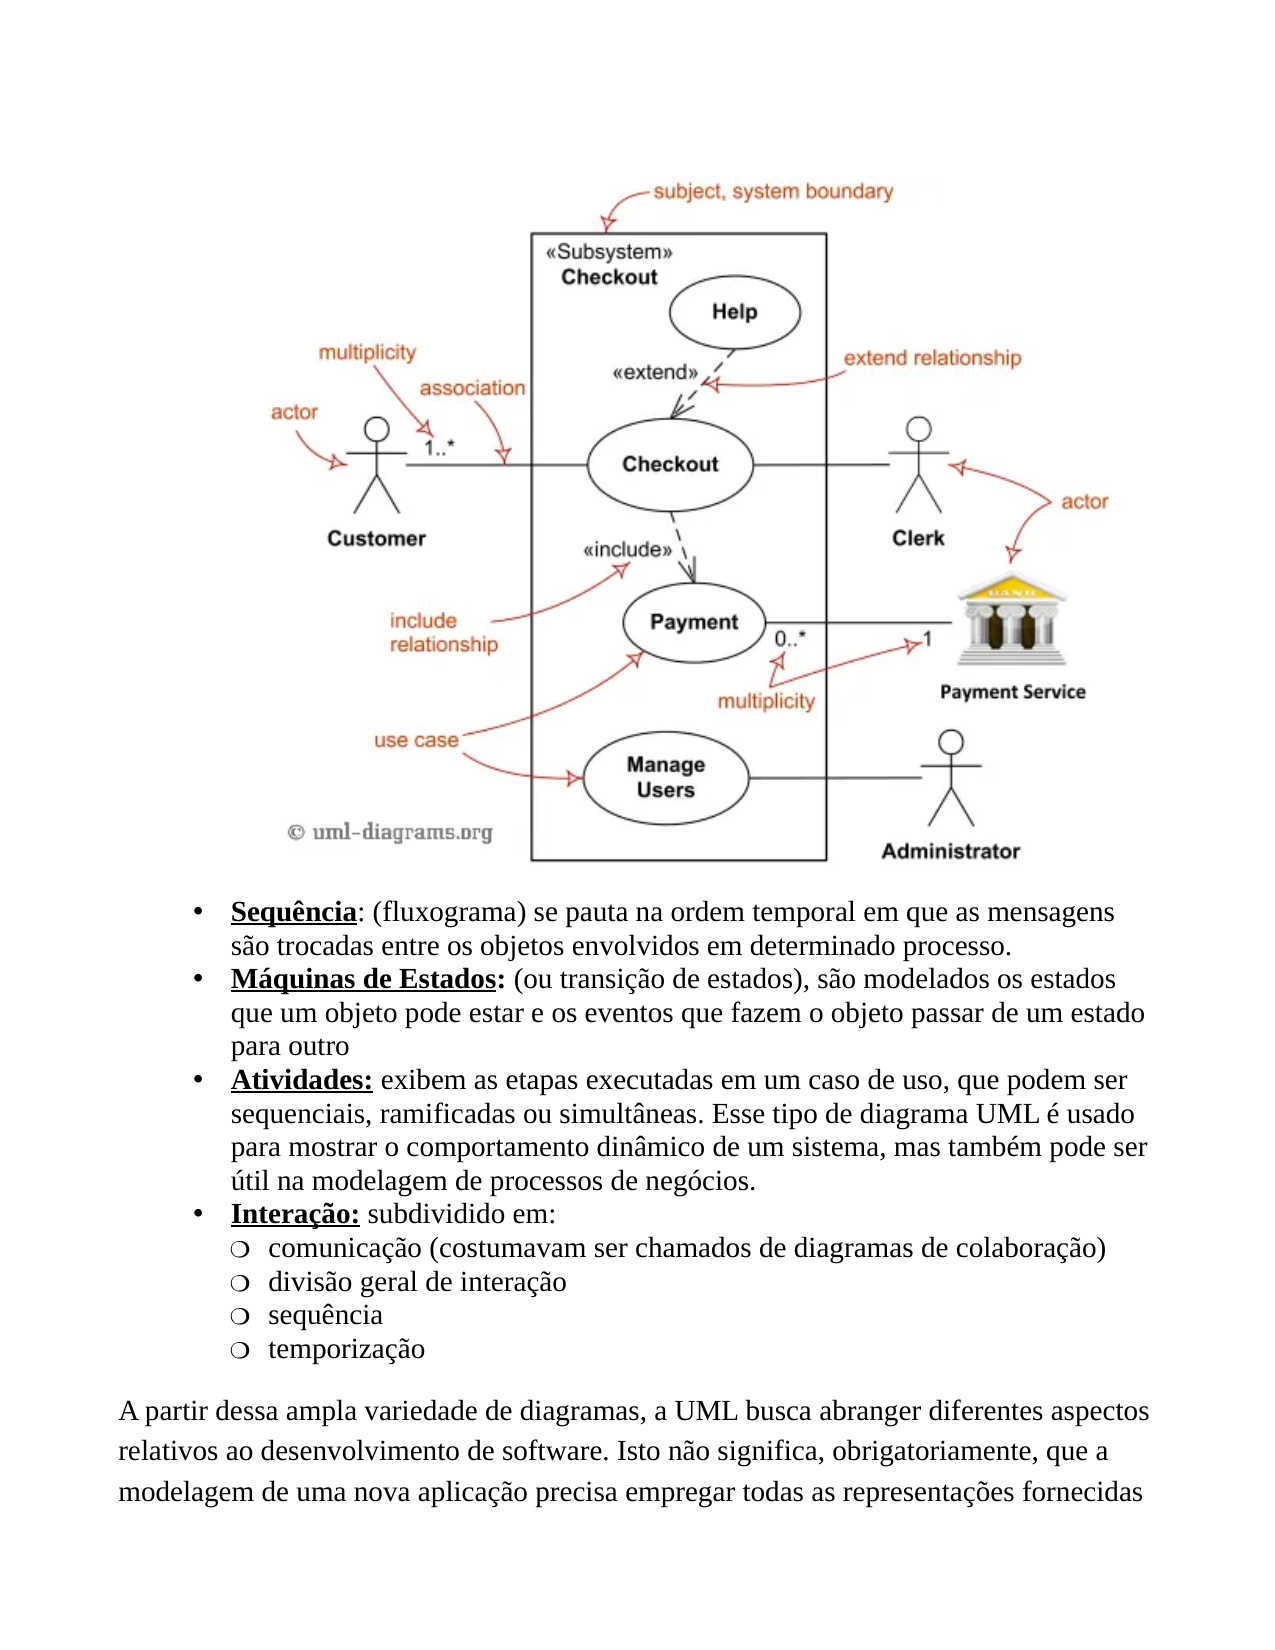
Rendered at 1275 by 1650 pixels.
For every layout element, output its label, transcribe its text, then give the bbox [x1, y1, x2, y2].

list Sequência: (fluxograma) se pauta na ordem temporal em que as mensagens são trocadas entre os objetos envolvidos em determinado processo. [193, 894, 1157, 961]
list Máquinas de Estados: (ou transição de estados), são modelados os estados que um objeto pode estar e os eventos que fazem o objeto passar de um estado para outro [193, 961, 1157, 1062]
list Atividades: exibem as etapas executadas em um caso de uso, que podem ser sequenciais, ramificadas ou simultâneas. Esse tipo de diagrama UML é usado para mostrar o comportamento dinâmico de um sistema, mas também pode ser útil na modelagem de processos de negócios. [193, 1062, 1157, 1196]
list divisão geral de interação [231, 1264, 1157, 1297]
picture [268, 176, 1112, 866]
list comunicação (costumavam ser chamados de diagramas de colaboração) [231, 1230, 1157, 1264]
list temporização [231, 1331, 1157, 1393]
list Interação: subdividido em: [193, 1196, 1157, 1230]
text A partir dessa ampla variedade de diagramas, a UML busca abranger diferentes aspectos relativos ao desenvolvimento de software. Isto não significa, obrigatoriamente, que a modelagem de uma nova aplicação precisa empregar todas as representações fornecidas [118, 1393, 1186, 1507]
list sequência [231, 1297, 1157, 1331]
